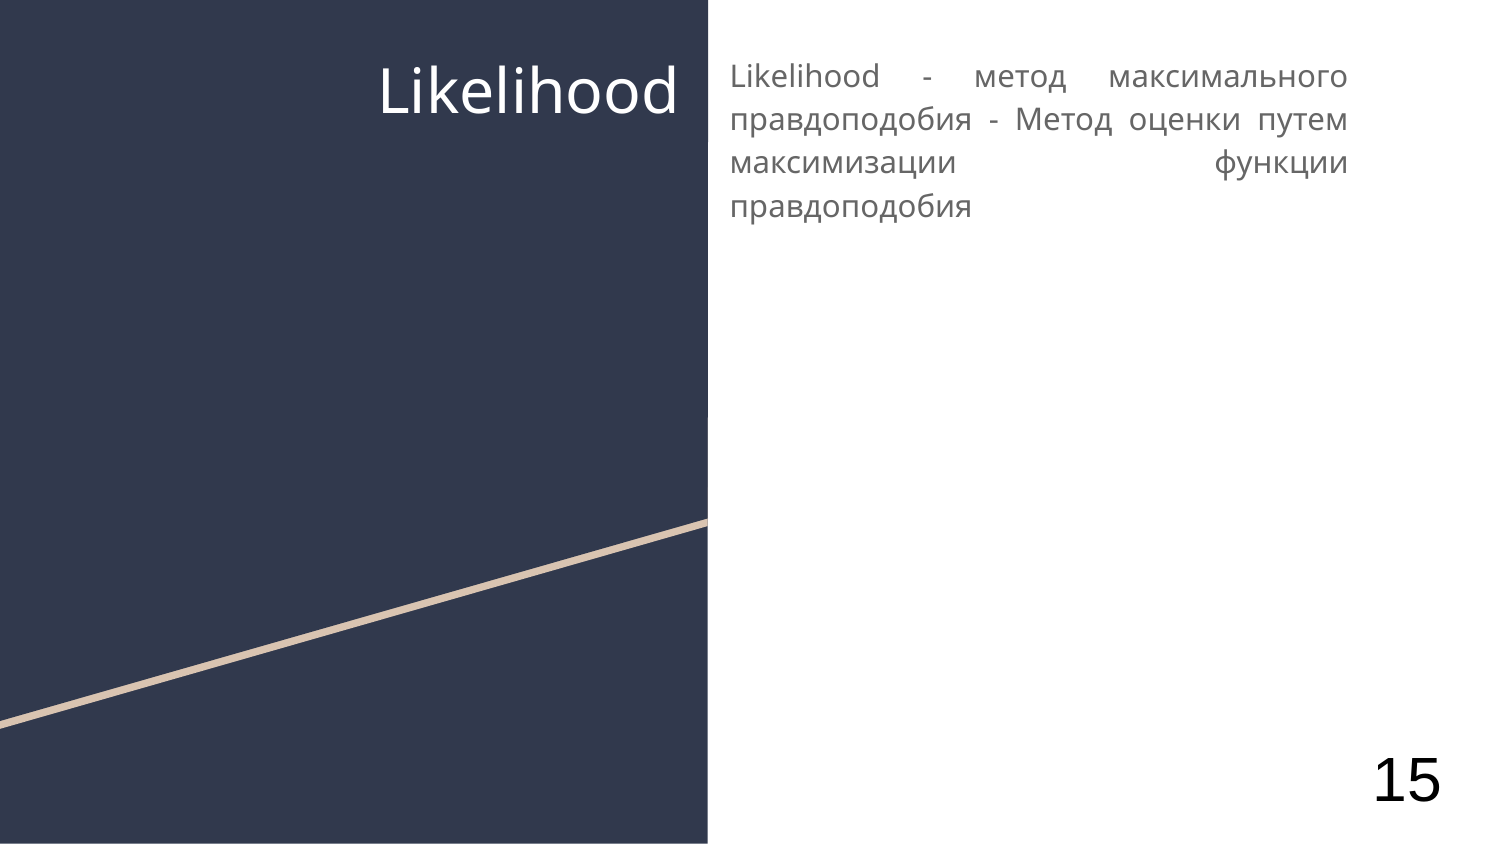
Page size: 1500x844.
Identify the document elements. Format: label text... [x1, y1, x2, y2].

list Likelihood - метод максимального правдоподобия - Метод оценки путем максимизации функции правдоподобия [714, 36, 1365, 709]
title Likelihood [362, 36, 714, 448]
title 15 [1357, 723, 1500, 844]
